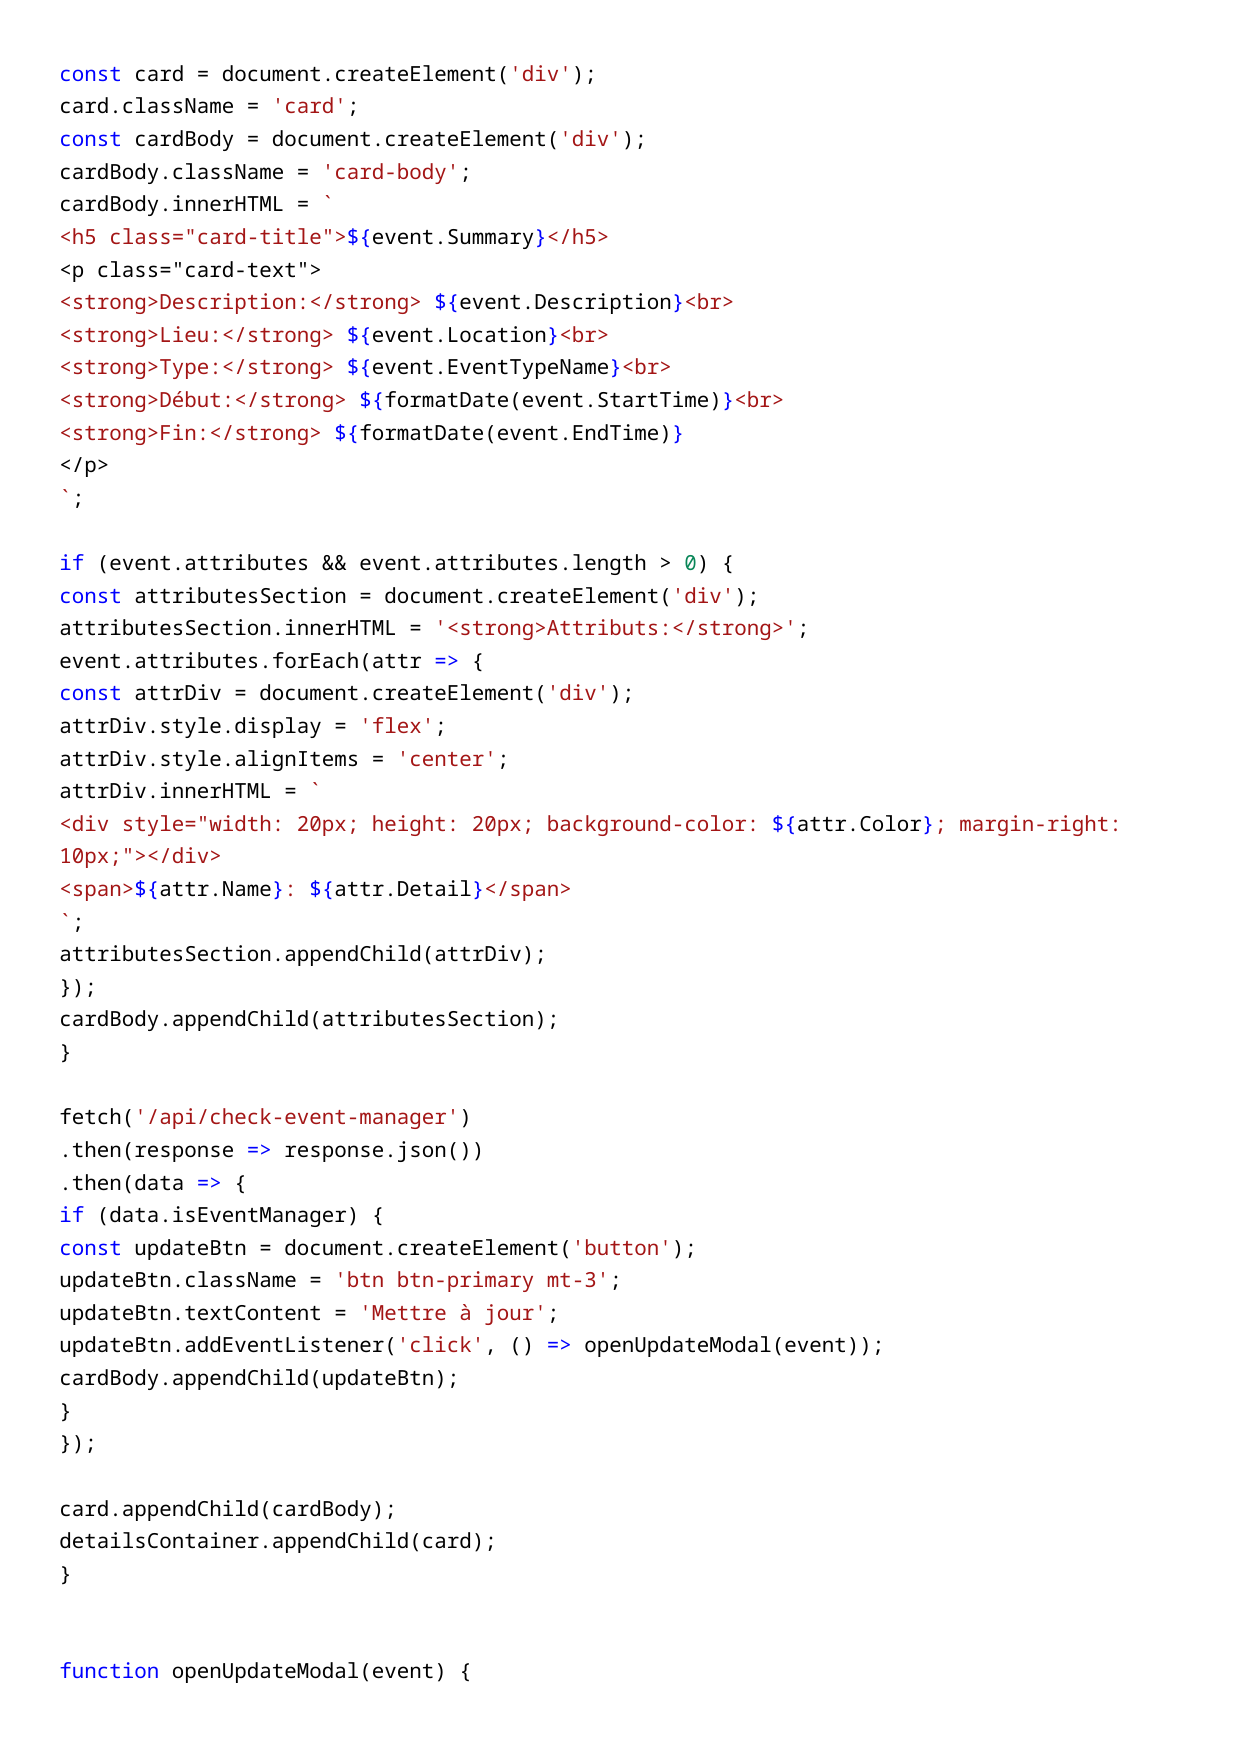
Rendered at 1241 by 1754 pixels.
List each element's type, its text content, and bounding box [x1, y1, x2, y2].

text const updateBtn = document.createElement('button'); [59, 1233, 1181, 1261]
text } [59, 1037, 1181, 1066]
text .then(response => response.json()) [59, 1135, 1181, 1163]
text .then(data => { [59, 1168, 1181, 1196]
text `; [59, 907, 1181, 935]
text <span>${attr.Name}: ${attr.Detail}</span> [59, 874, 1181, 903]
text updateBtn.textContent = 'Mettre à jour'; [59, 1298, 1181, 1326]
text detailsContainer.appendChild(card); [59, 1526, 1181, 1555]
text attrDiv.innerHTML = ` [59, 776, 1181, 805]
text }); [59, 972, 1181, 1000]
text updateBtn.addEventListener('click', () => openUpdateModal(event)); [59, 1331, 1181, 1359]
text cardBody.appendChild(attributesSection); [59, 1004, 1181, 1033]
text attrDiv.style.display = 'flex'; [59, 711, 1181, 739]
text fetch('/api/check-event-manager') [59, 1102, 1181, 1131]
text }); [59, 1428, 1181, 1457]
text cardBody.appendChild(updateBtn); [59, 1363, 1181, 1392]
text <strong>Lieu:</strong> ${event.Location}<br> [59, 320, 1181, 348]
text const attrDiv = document.createElement('div'); [59, 678, 1181, 707]
text `; [59, 483, 1181, 511]
text <h5 class="card-title">${event.Summary}</h5> [59, 222, 1181, 251]
text const attributesSection = document.createElement('div'); [59, 581, 1181, 609]
text attributesSection.appendChild(attrDiv); [59, 939, 1181, 968]
text <div style="width: 20px; height: 20px; background-color: ${attr.Color}; margin-right: 10px;"></div> [59, 809, 1181, 870]
text <strong>Début:</strong> ${formatDate(event.StartTime)}<br> [59, 385, 1181, 413]
text card.className = 'card'; [59, 92, 1181, 120]
text <p class="card-text"> [59, 255, 1181, 283]
text event.attributes.forEach(attr => { [59, 646, 1181, 674]
text function openUpdateModal(event) { [59, 1657, 1181, 1685]
text if (data.isEventManager) { [59, 1200, 1181, 1229]
text </p> [59, 450, 1181, 479]
text updateBtn.className = 'btn btn-primary mt-3'; [59, 1265, 1181, 1294]
text card.appendChild(cardBody); [59, 1494, 1181, 1522]
text attrDiv.style.alignItems = 'center'; [59, 744, 1181, 772]
text } [59, 1559, 1181, 1587]
text attributesSection.innerHTML = '<strong>Attributs:</strong>'; [59, 613, 1181, 642]
text <strong>Fin:</strong> ${formatDate(event.EndTime)} [59, 418, 1181, 446]
text <strong>Description:</strong> ${event.Description}<br> [59, 287, 1181, 316]
text if (event.attributes && event.attributes.length > 0) { [59, 548, 1181, 577]
text const cardBody = document.createElement('div'); [59, 124, 1181, 153]
text <strong>Type:</strong> ${event.EventTypeName}<br> [59, 352, 1181, 381]
text cardBody.innerHTML = ` [59, 189, 1181, 218]
text const card = document.createElement('div'); [59, 59, 1181, 87]
text } [59, 1396, 1181, 1424]
text cardBody.className = 'card-body'; [59, 157, 1181, 185]
